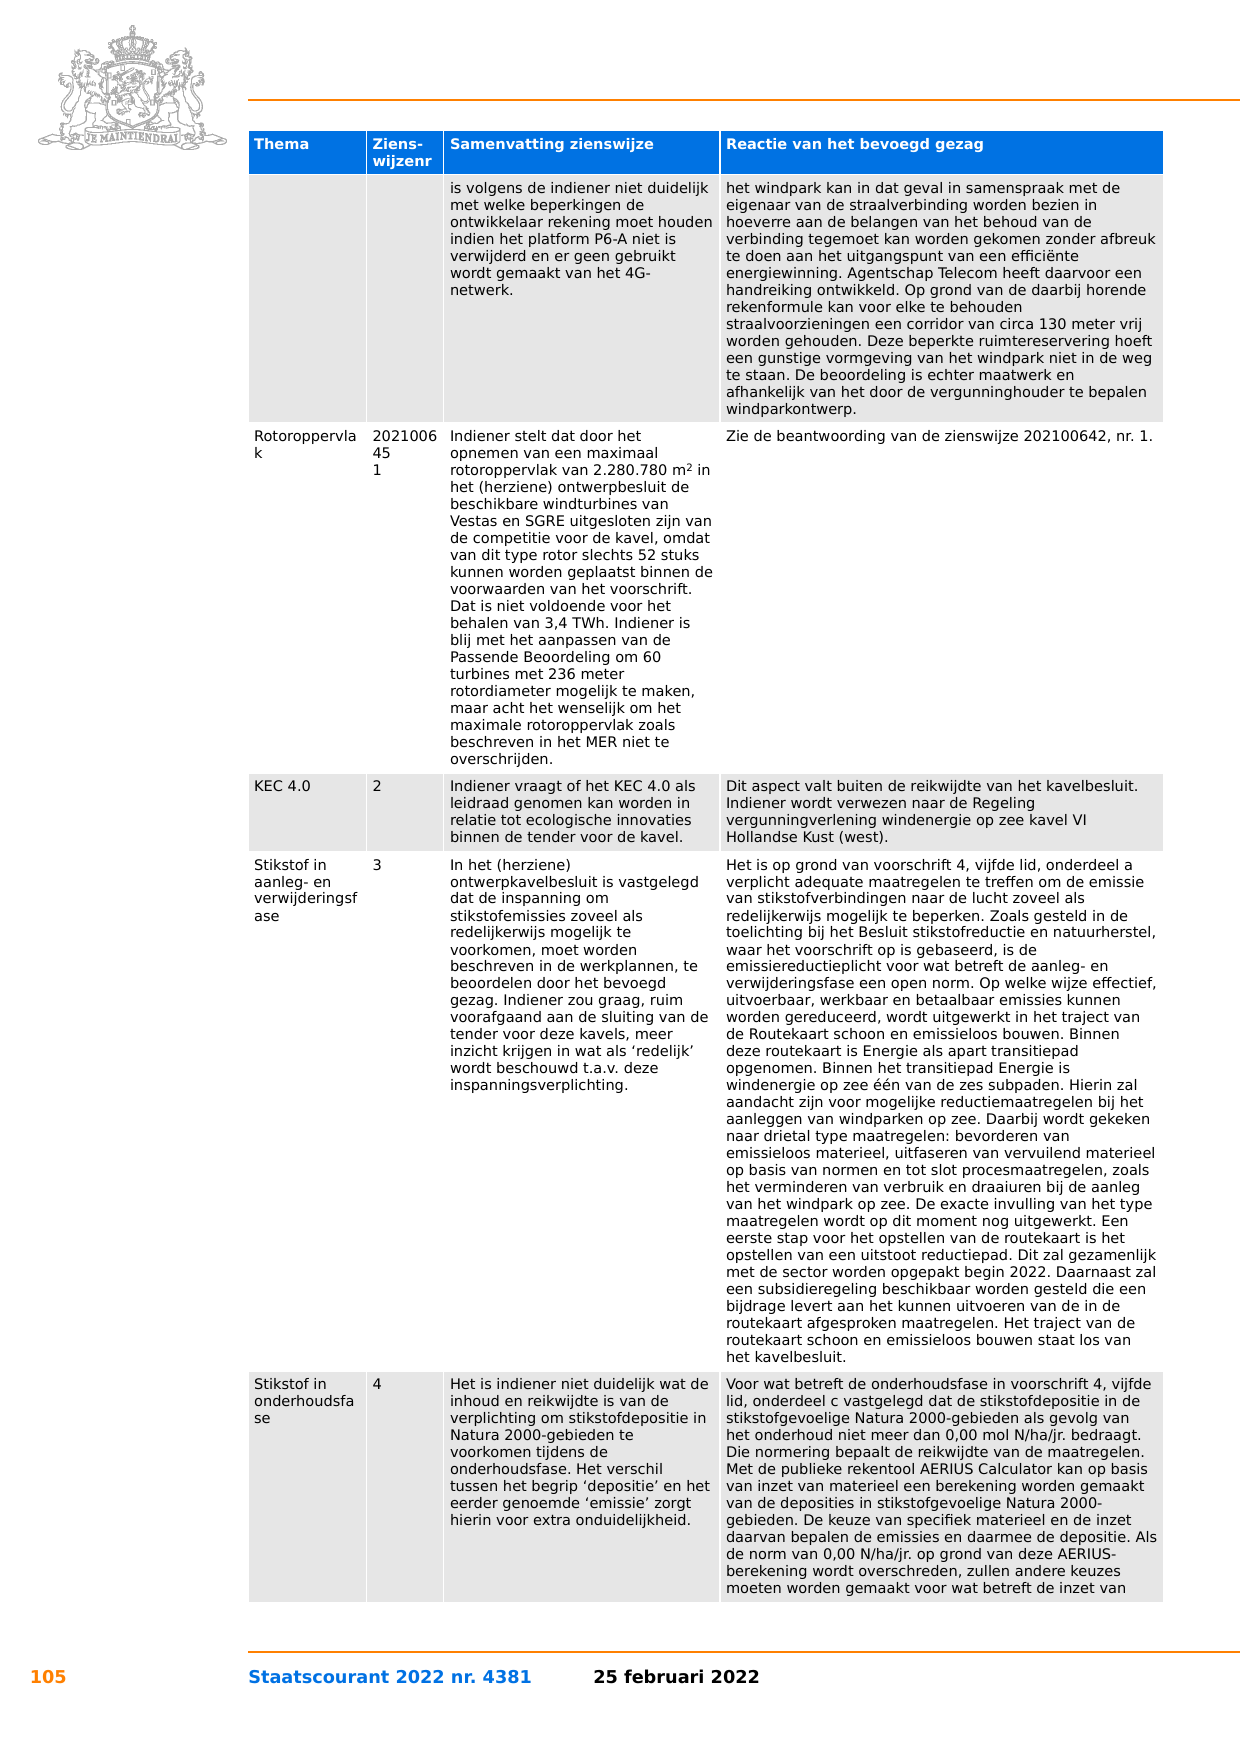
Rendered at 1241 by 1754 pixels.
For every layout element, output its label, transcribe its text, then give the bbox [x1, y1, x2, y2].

table_cell 202100645 1 [367, 424, 443, 772]
table_cell Rotoroppervlak [249, 424, 366, 772]
table_cell Het is op grond van voorschrift 4, vijfde lid, onderdeel a verplicht adequate maatregelen te treffen om de emissie van stikstofverbindingen naar de lucht zoveel als redelijkerwijs mogelijk te beperken. Zoals gesteld in de toelichting bij het Besluit stikstofreductie en natuurherstel, waar het voorschrift op is gebaseerd, is de emissiereductieplicht voor wat betreft de aanleg- en verwijderingsfase een open norm. Op welke wijze effectief, uitvoerbaar, werkbaar en betaalbaar emissies kunnen worden gereduceerd, wordt uitgewerkt in het traject van de Routekaart schoon en emissieloos bouwen. Binnen deze routekaart is Energie als apart transitiepad opgenomen. Binnen het transitiepad Energie is windenergie op zee één van de zes subpaden. Hierin zal aandacht zijn voor mogelijke reductiemaatregelen bij het aanleggen van windparken op zee. Daarbij wordt gekeken naar drietal type maatregelen: bevorderen van emissieloos materieel, uitfaseren van vervuilend materieel op basis van normen en tot slot procesmaatregelen, zoals het verminderen van verbruik en draaiuren bij de aanleg van het windpark op zee. De exacte invulling van het type maatregelen wordt op dit moment nog uitgewerkt. Een eerste stap voor het opstellen van de routekaart is het opstellen van een uitstoot reductiepad. Dit zal gezamenlijk met de sector worden opgepakt begin 2022. Daarnaast zal een subsidieregeling beschikbaar worden gesteld die een bijdrage levert aan het kunnen uitvoeren van de in de routekaart afgesproken maatregelen. Het traject van de routekaart schoon en emissieloos bouwen staat los van het kavelbesluit. [721, 852, 1163, 1371]
table_cell KEC 4.0 [249, 774, 366, 851]
table_header Ziens-wijzenr [367, 131, 443, 174]
table_cell Het is indiener niet duidelijk wat de inhoud en reikwijdte is van de verplichting om stikstofdepositie in Natura 2000-gebieden te voorkomen tijdens de onderhoudsfase. Het verschil tussen het begrip ‘depositie’ en het eerder genoemde ‘emissie’ zorgt hierin voor extra onduidelijkheid. [444, 1372, 719, 1602]
table_cell 4 [367, 1372, 443, 1602]
table_cell Voor wat betreft de onderhoudsfase in voorschrift 4, vijfde lid, onderdeel c vastgelegd dat de stikstofdepositie in de stikstofgevoelige Natura 2000-gebieden als gevolg van het onderhoud niet meer dan 0,00 mol N/ha/jr. bedraagt. Die normering bepaalt de reikwijdte van de maatregelen. Met de publieke rekentool AERIUS Calculator kan op basis van inzet van materieel een berekening worden gemaakt van de deposities in stikstofgevoelige Natura 2000-gebieden. De keuze van specifiek materieel en de inzet daarvan bepalen de emissies en daarmee de depositie. Als de norm van 0,00 N/ha/jr. op grond van deze AERIUS-berekening wordt overschreden, zullen andere keuzes moeten worden gemaakt voor wat betreft de inzet van [721, 1372, 1163, 1602]
table_cell In het (herziene) ontwerpkavelbesluit is vastgelegd dat de inspanning om stikstofemissies zoveel als redelijkerwijs mogelijk te voorkomen, moet worden beschreven in de werkplannen, te beoordelen door het bevoegd gezag. Indiener zou graag, ruim voorafgaand aan de sluiting van de tender voor deze kavels, meer inzicht krijgen in wat als ‘redelijk’ wordt beschouwd t.a.v. deze inspanningsverplichting. [444, 852, 719, 1371]
table_cell Stikstof in onderhoudsfase [249, 1372, 366, 1602]
table_cell Zie de beantwoording van de zienswijze 202100642, nr. 1. [721, 424, 1163, 772]
table_cell 3 [367, 852, 443, 1371]
table_cell [249, 175, 366, 422]
table_cell het windpark kan in dat geval in samenspraak met de eigenaar van de straalverbinding worden bezien in hoeverre aan de belangen van het behoud van de verbinding tegemoet kan worden gekomen zonder afbreuk te doen aan het uitgangspunt van een efficiënte energiewinning. Agentschap Telecom heeft daarvoor een handreiking ontwikkeld. Op grond van de daarbij horende rekenformule kan voor elke te behouden straalvoorzieningen een corridor van circa 130 meter vrij worden gehouden. Deze beperkte ruimtereservering hoeft een gunstige vormgeving van het windpark niet in de weg te staan. De beoordeling is echter maatwerk en afhankelijk van het door de vergunninghouder te bepalen windparkontwerp. [721, 175, 1163, 422]
table_cell 2 [367, 774, 443, 851]
table_cell Dit aspect valt buiten de reikwijdte van het kavelbesluit. Indiener wordt verwezen naar de Regeling vergunningverlening windenergie op zee kavel VI Hollandse Kust (west). [721, 774, 1163, 851]
table_cell is volgens de indiener niet duidelijk met welke beperkingen de ontwikkelaar rekening moet houden indien het platform P6-A niet is verwijderd en er geen gebruikt wordt gemaakt van het 4G-netwerk. [444, 175, 719, 422]
table_cell Indiener stelt dat door het opnemen van een maximaal rotoroppervlak van 2.280.780 m2 in het (herziene) ontwerpbesluit de beschikbare windturbines van Vestas en SGRE uitgesloten zijn van de competitie voor de kavel, omdat van dit type rotor slechts 52 stuks kunnen worden geplaatst binnen de voorwaarden van het voorschrift. Dat is niet voldoende voor het behalen van 3,4 TWh. Indiener is blij met het aanpassen van de Passende Beoordeling om 60 turbines met 236 meter rotordiameter mogelijk te maken, maar acht het wenselijk om het maximale rotoroppervlak zoals beschreven in het MER niet te overschrijden. [444, 424, 719, 772]
table_cell Indiener vraagt of het KEC 4.0 als leidraad genomen kan worden in relatie tot ecologische innovaties binnen de tender voor de kavel. [444, 774, 719, 851]
picture [38, 25, 227, 150]
table_header Samenvatting zienswijze [444, 131, 719, 174]
table_cell [367, 175, 443, 422]
table_header Reactie van het bevoegd gezag [721, 131, 1163, 174]
table_cell Stikstof in aanleg- en verwijderingsfase [249, 852, 366, 1371]
table_header Thema [249, 131, 366, 174]
